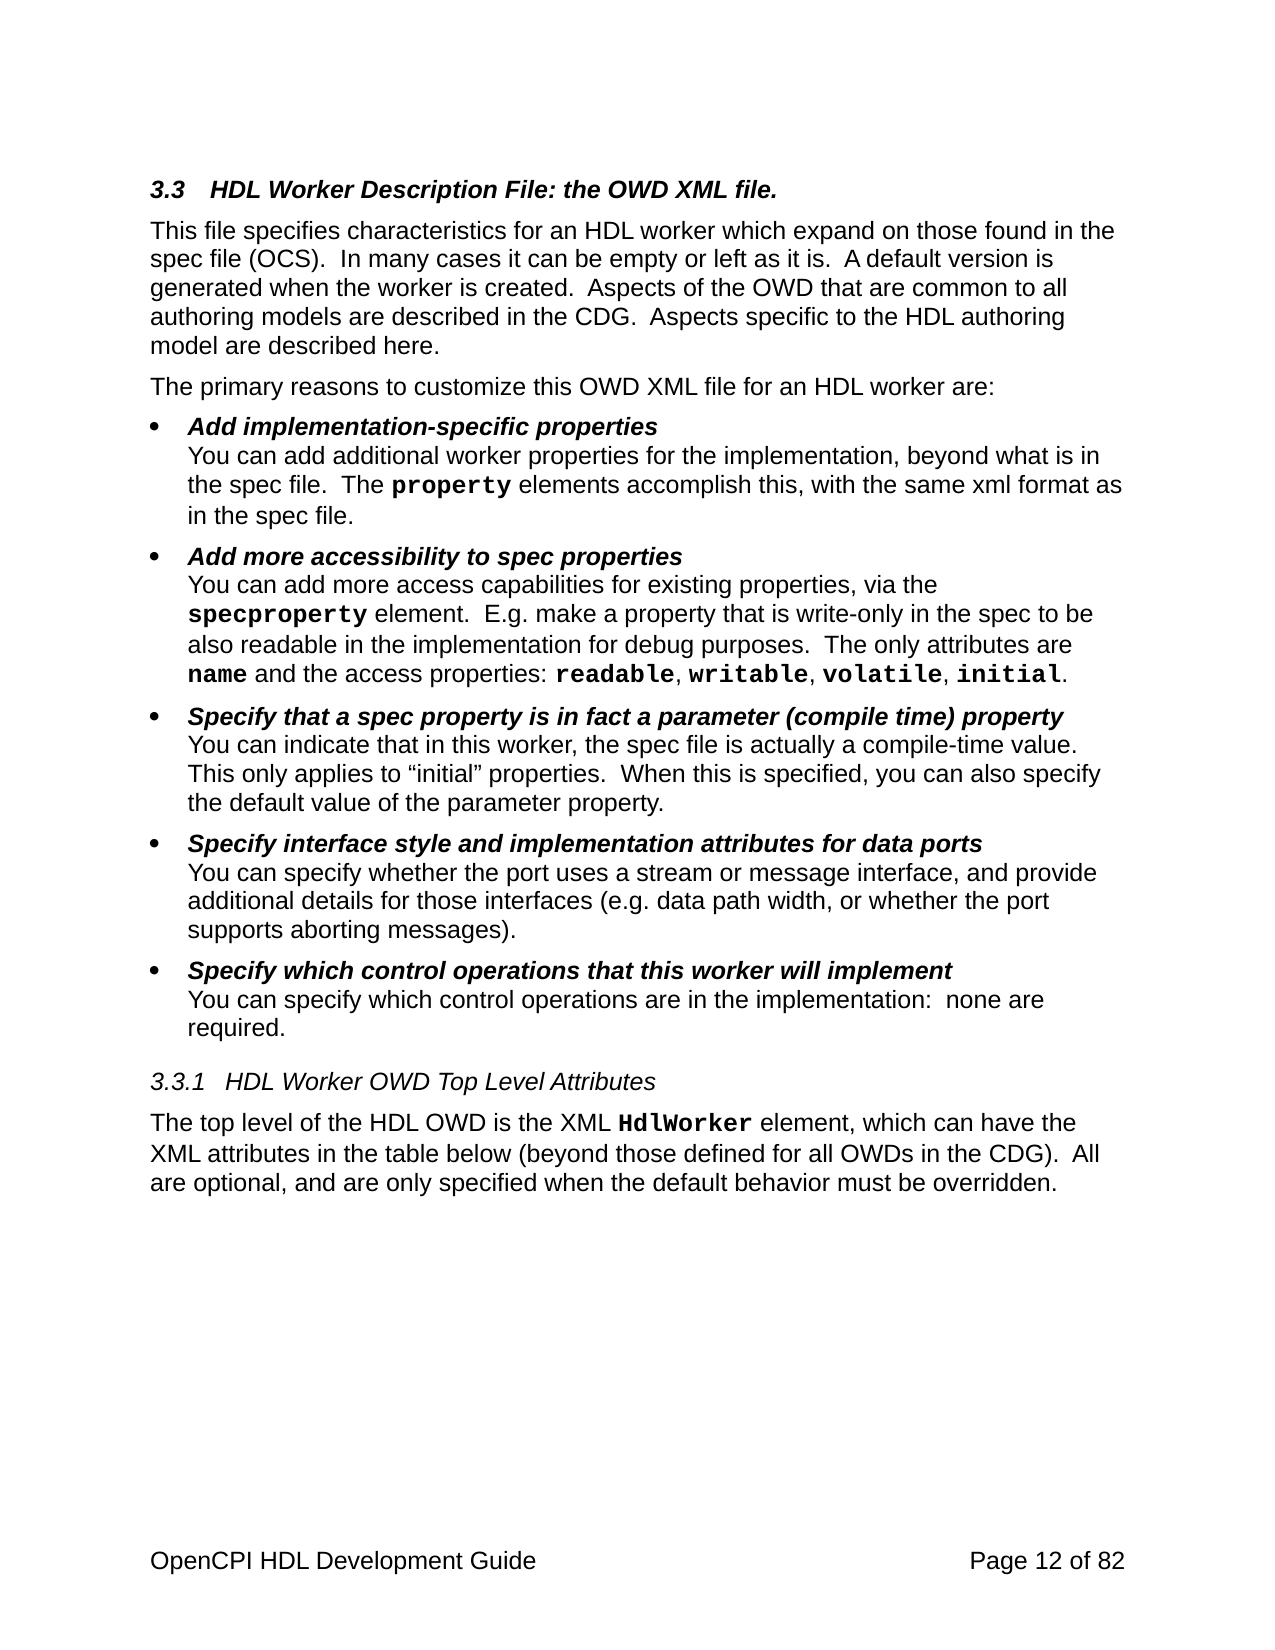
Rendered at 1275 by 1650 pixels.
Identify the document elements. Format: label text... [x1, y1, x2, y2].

text This file specifies characteristics for an HDL worker which expand on those found in the spec file (OCS). In many cases it can be empty or left as it is. A default version is generated when the worker is created. Aspects of the OWD that are common to all authoring models are described in the CDG. Aspects specific to the HDL authoring model are described here. [150, 216, 1125, 359]
list Specify which control operations that this worker will implement You can specify which control operations are in the implementation: none are required. [150, 956, 1125, 1042]
list Add more accessibility to spec properties You can add more access capabilities for existing properties, via the specproperty element. E.g. make a property that is write-only in the spec to be also readable in the implementation for debug purposes. The only attributes are name and the access properties: readable, writable, volatile, initial. [150, 541, 1125, 690]
text The primary reasons to customize this OWD XML file for an HDL worker are: [150, 371, 1125, 400]
list Specify that a spec property is in fact a parameter (compile time) property You can indicate that in this worker, the spec file is actually a compile-time value. This only applies to “initial” properties. When this is specified, you can also specify the default value of the parameter property. [150, 702, 1125, 817]
subtitle HDL Worker OWD Top Level Attributes [150, 1067, 1125, 1096]
list Add implementation-specific properties You can add additional worker properties for the implementation, beyond what is in the spec file. The property elements accomplish this, with the same xml format as in the spec file. [150, 412, 1125, 529]
text The top level of the HDL OWD is the XML HdlWorker element, which can have the XML attributes in the table below (beyond those defined for all OWDs in the CDG). All are optional, and are only specified when the default behavior must be overridden. [150, 1108, 1125, 1196]
subtitle HDL Worker Description File: the OWD XML file. [150, 175, 1125, 204]
list Specify interface style and implementation attributes for data ports You can specify whether the port uses a stream or message interface, and provide additional details for those interfaces (e.g. data path width, or whether the port supports aborting messages). [150, 829, 1125, 944]
